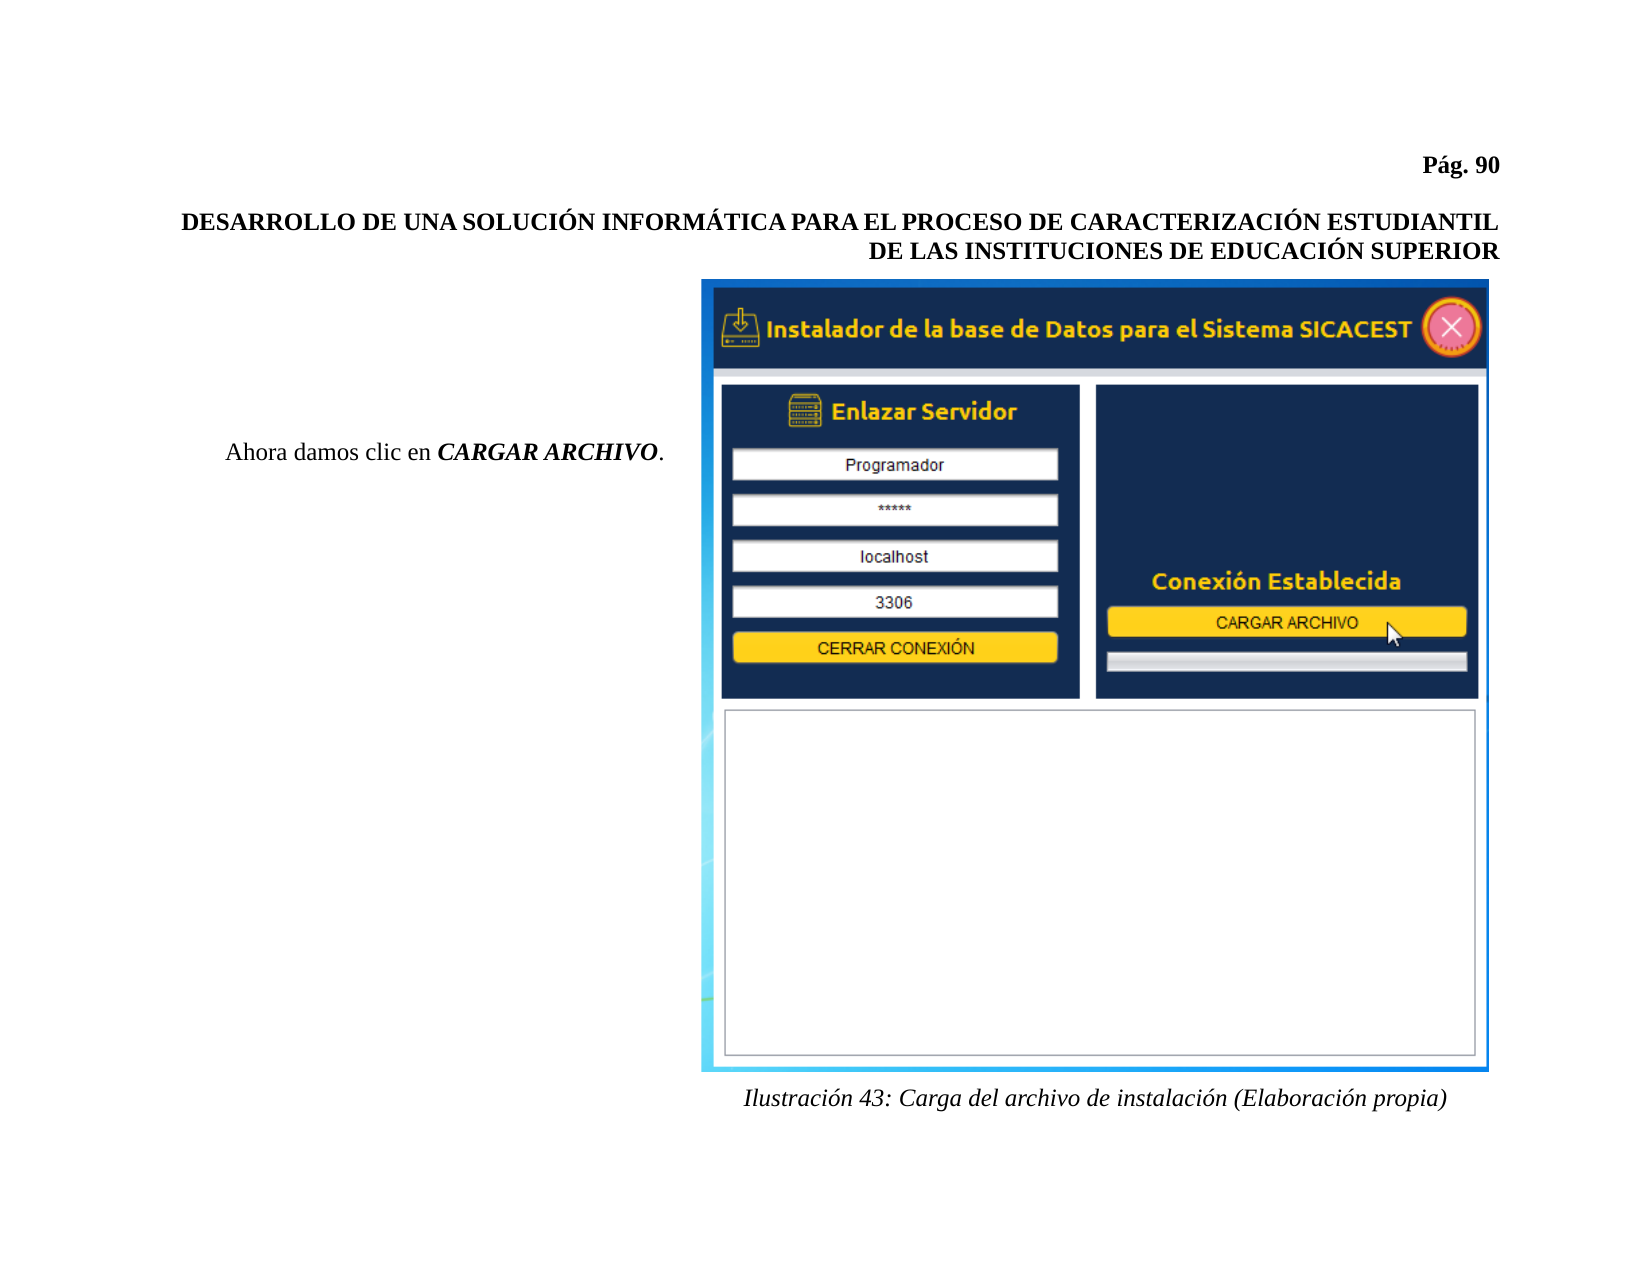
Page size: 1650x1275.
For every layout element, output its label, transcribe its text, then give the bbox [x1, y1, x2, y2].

picture [740, 318, 1492, 1075]
text Ahora damos clic en CARGAR ARCHIVO. [150, 437, 740, 466]
text Ilustración 43: Carga del archivo de instalación (Elaboración propia) [702, 1083, 1491, 1112]
